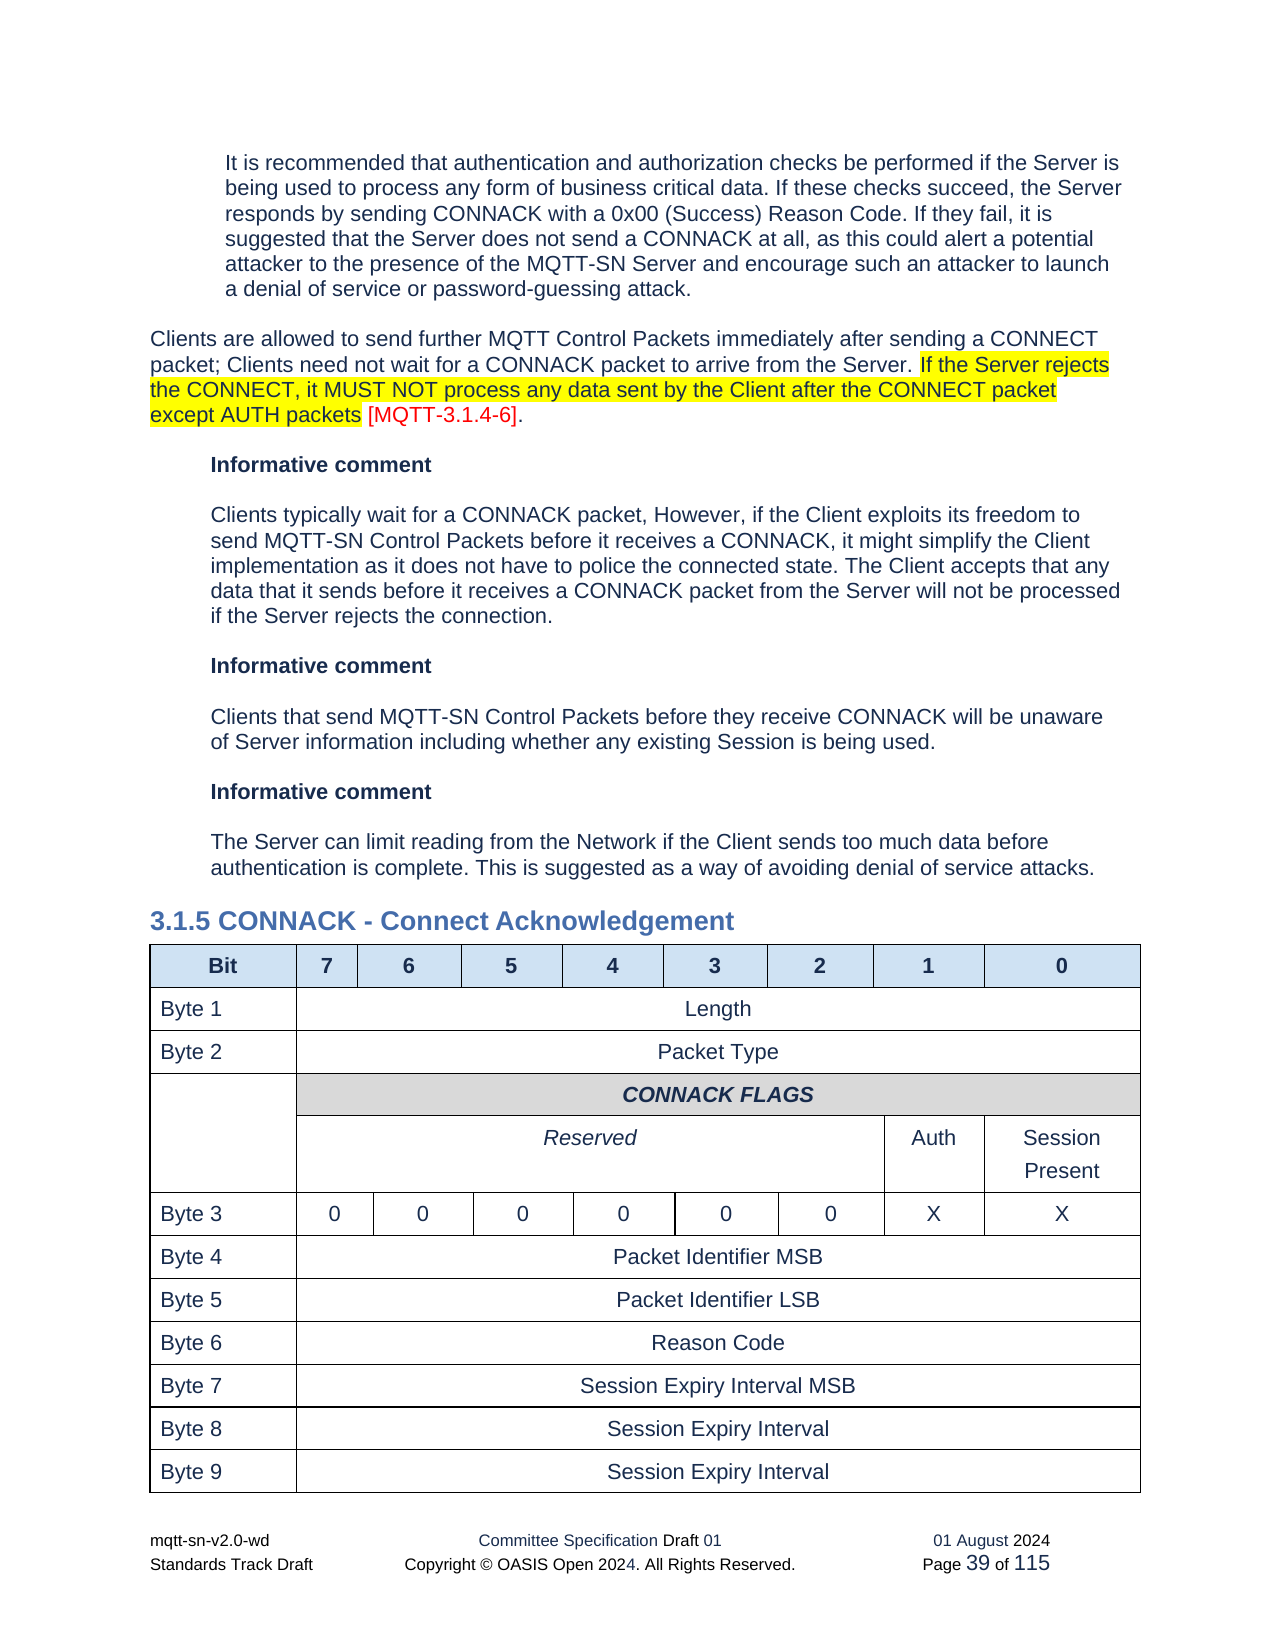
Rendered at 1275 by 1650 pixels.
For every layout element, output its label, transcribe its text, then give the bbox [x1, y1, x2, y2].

table_header 0 [985, 945, 1140, 987]
table_cell Session Expiry Interval [297, 1408, 1140, 1449]
table_cell Byte 3 [151, 1193, 296, 1235]
table_header 6 [358, 945, 461, 987]
table_header 5 [462, 945, 562, 987]
table_header 4 [563, 945, 663, 987]
table_cell Session Present [985, 1116, 1140, 1192]
table_cell Reason Code [297, 1322, 1140, 1363]
table_cell Byte 7 [151, 1365, 296, 1406]
text Informative comment [210, 452, 1125, 477]
table_cell 0 [297, 1193, 373, 1235]
table_cell 0 [474, 1193, 573, 1235]
table_cell Byte 9 [151, 1450, 296, 1492]
table_cell 0 [779, 1193, 884, 1235]
table_cell 0 [574, 1193, 674, 1235]
text The Server can limit reading from the Network if the Client sends too much data before authentication is complete. This is suggested as a way of avoiding denial of service attacks. [210, 829, 1125, 879]
text Clients are allowed to send further MQTT Control Packets immediately after sending a CONNECT packet; Clients need not wait for a CONNACK packet to arrive from the Server. If the Server rejects the CONNECT, it MUST NOT process any data sent by the Client after the CONNECT packet except AUTH packets [MQTT-3.1.4-6]. [150, 326, 1125, 427]
table_header 7 [297, 945, 357, 987]
text Clients typically wait for a CONNACK packet, However, if the Client exploits its freedom to send MQTT-SN Control Packets before it receives a CONNACK, it might simplify the Client implementation as it does not have to police the connected state. The Client accepts that any data that it sends before it receives a CONNACK packet from the Server will not be processed if the Server rejects the connection. [210, 502, 1125, 628]
table_cell Byte 4 [151, 1236, 296, 1278]
table_cell Session Expiry Interval MSB [297, 1365, 1140, 1406]
table_cell Packet Identifier LSB [297, 1279, 1140, 1321]
table_cell X [985, 1193, 1140, 1235]
table_cell Length [297, 988, 1140, 1029]
text Informative comment [210, 653, 1125, 678]
table_cell Auth [885, 1116, 984, 1192]
table_header Bit [151, 945, 296, 987]
text Informative comment [210, 779, 1125, 804]
table_header 3 [664, 945, 767, 987]
table_cell Packet Type [297, 1031, 1140, 1072]
table_cell Byte 8 [151, 1408, 296, 1449]
text It is recommended that authentication and authorization checks be performed if the Server is being used to process any form of business critical data. If these checks succeed, the Server responds by sending CONNACK with a 0x00 (Success) Reason Code. If they fail, it is suggested that the Server does not send a CONNACK at all, as this could alert a potential attacker to the presence of the MQTT-SN Server and encourage such an attacker to launch a denial of service or password-guessing attack. [225, 150, 1125, 301]
table_cell Reserved [297, 1116, 884, 1192]
table_cell Packet Identifier MSB [297, 1236, 1140, 1278]
table_header 2 [768, 945, 873, 987]
text Clients that send MQTT-SN Control Packets before they receive CONNACK will be unaware of Server information including whether any existing Session is being used. [210, 703, 1125, 754]
table_cell [151, 1074, 296, 1192]
table_header 1 [874, 945, 984, 987]
table_cell Byte 2 [151, 1031, 296, 1072]
subtitle 3.1.5 CONNACK - Connect Acknowledgement [150, 904, 1124, 936]
table_cell Session Expiry Interval [297, 1450, 1140, 1492]
table_cell X [885, 1193, 984, 1235]
table_cell CONNACK FLAGS [297, 1074, 1140, 1115]
table_cell Byte 1 [151, 988, 296, 1029]
table_cell 0 [374, 1193, 473, 1235]
table_cell Byte 6 [151, 1322, 296, 1363]
table_cell Byte 5 [151, 1279, 296, 1321]
table_cell 0 [676, 1193, 778, 1235]
